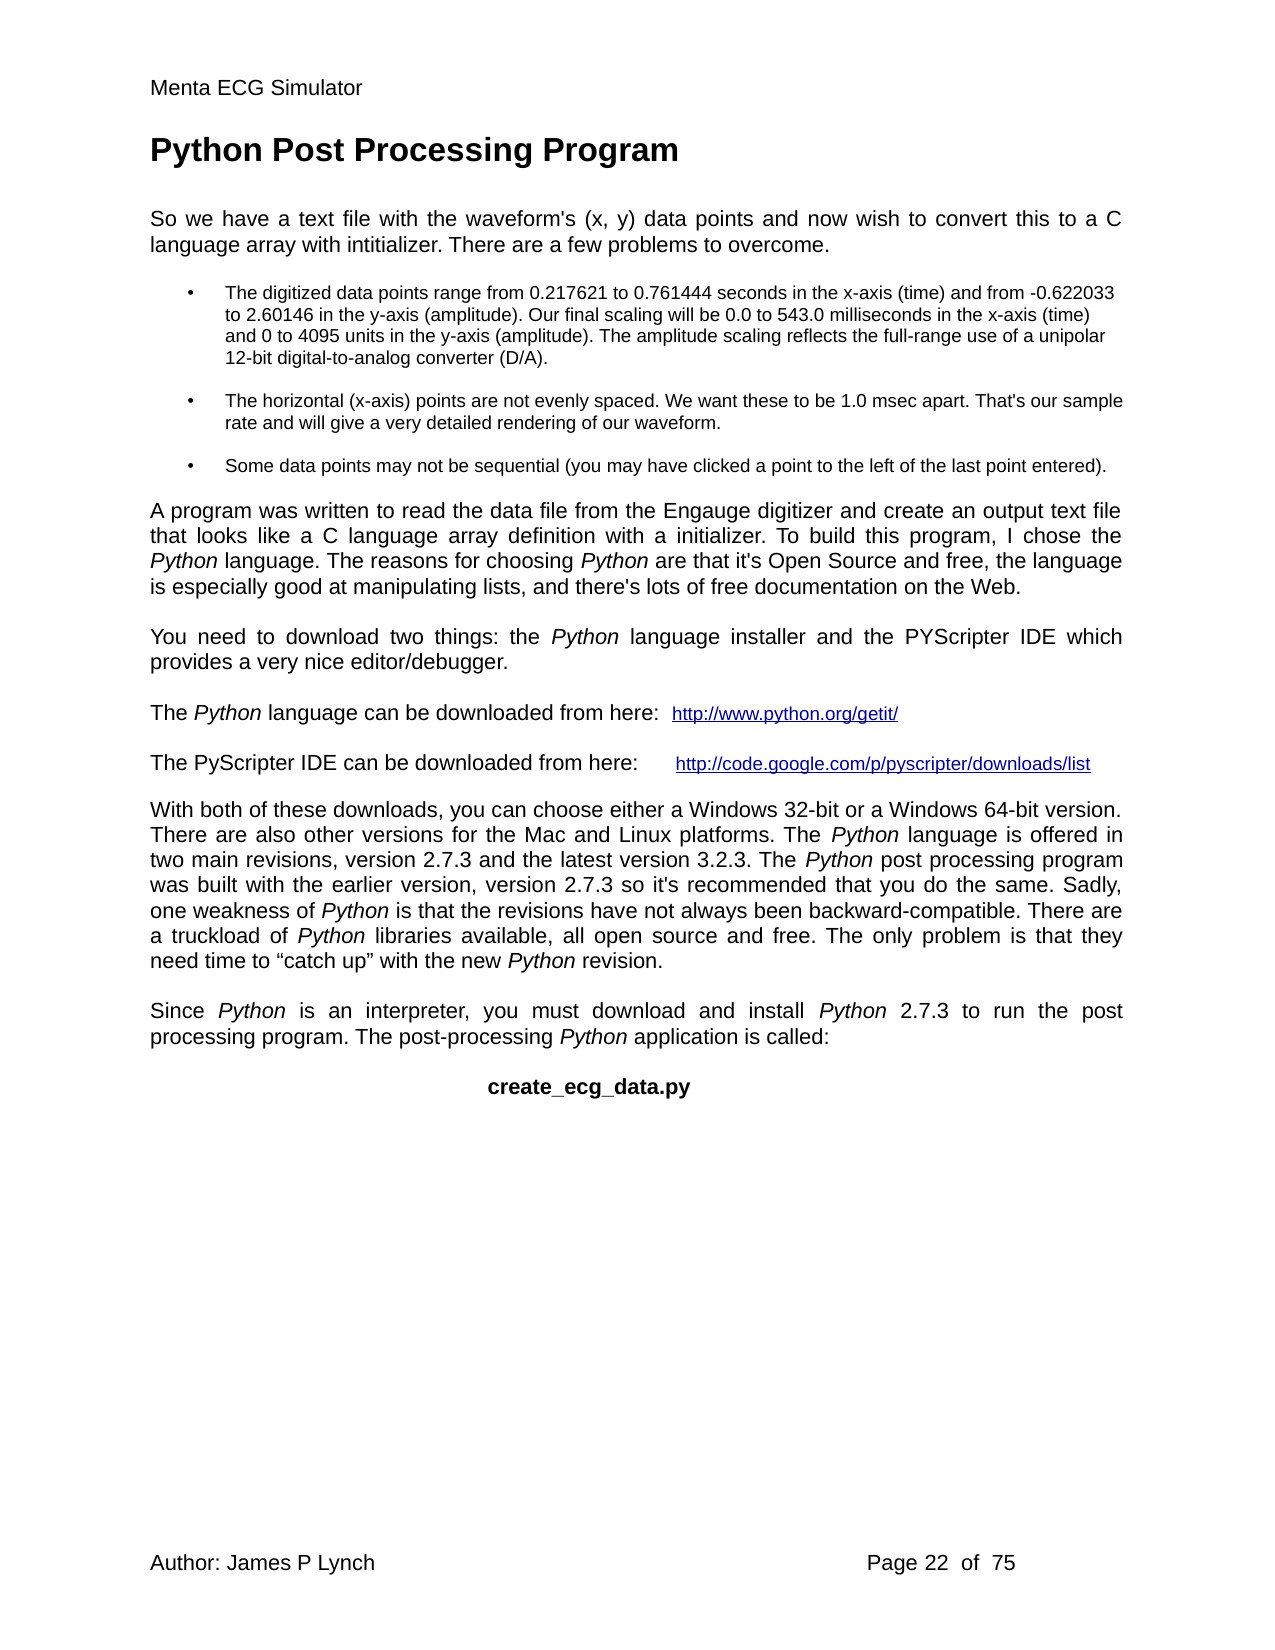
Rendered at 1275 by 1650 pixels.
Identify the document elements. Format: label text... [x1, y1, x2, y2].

text With both of these downloads, you can choose either a Windows 32-bit or a Windows 64-bit version. There are also other versions for the Mac and Linux platforms. The Python language is offered in two main revisions, version 2.7.3 and the latest version 3.2.3. The Python post processing program was built with the earlier version, version 2.7.3 so it's recommended that you do the same. Sadly, one weakness of Python is that the revisions have not always been backward-compatible. There are a truckload of Python libraries available, all open source and free. The only problem is that they need time to “catch up” with the new Python revision. [150, 797, 1124, 973]
text create_ecg_data.py [150, 1074, 1124, 1099]
text The PyScripter IDE can be downloaded from here: http://code.google.com/p/pyscripter/downloads/list [150, 750, 1124, 775]
list The digitized data points range from 0.217621 to 0.761444 seconds in the x-axis (time) and from -0.622033 to 2.60146 in the y-axis (amplitude). Our final scaling will be 0.0 to 543.0 milliseconds in the x-axis (time) and 0 to 4095 units in the y-axis (amplitude). The amplitude scaling reflects the full-range use of a unipolar 12-bit digital-to-analog converter (D/A). [187, 282, 1124, 368]
text You need to download two things: the Python language installer and the PYScripter IDE which provides a very nice editor/debugger. [150, 624, 1124, 674]
list The horizontal (x-axis) points are not evenly spaced. We want these to be 1.0 msec apart. That's our sample rate and will give a very detailed rendering of our waveform. [187, 390, 1124, 433]
text The Python language can be downloaded from here: http://www.python.org/getit/ [150, 699, 1124, 725]
subtitle Python Post Processing Program [150, 130, 1124, 169]
text Since Python is an interpreter, you must download and install Python 2.7.3 to run the post processing program. The post-processing Python application is called: [150, 998, 1124, 1049]
list Some data points may not be sequential (you may have clicked a point to the left of the last point entered). [187, 455, 1124, 476]
text So we have a text file with the waveform's (x, y) data points and now wish to convert this to a C language array with intitializer. There are a few problems to overcome. [150, 206, 1124, 257]
text A program was written to read the data file from the Engauge digitizer and create an output text file that looks like a C language array definition with a initializer. To build this program, I chose the Python language. The reasons for choosing Python are that it's Open Source and free, the language is especially good at manipulating lists, and there's lots of free documentation on the Web. [150, 498, 1124, 599]
